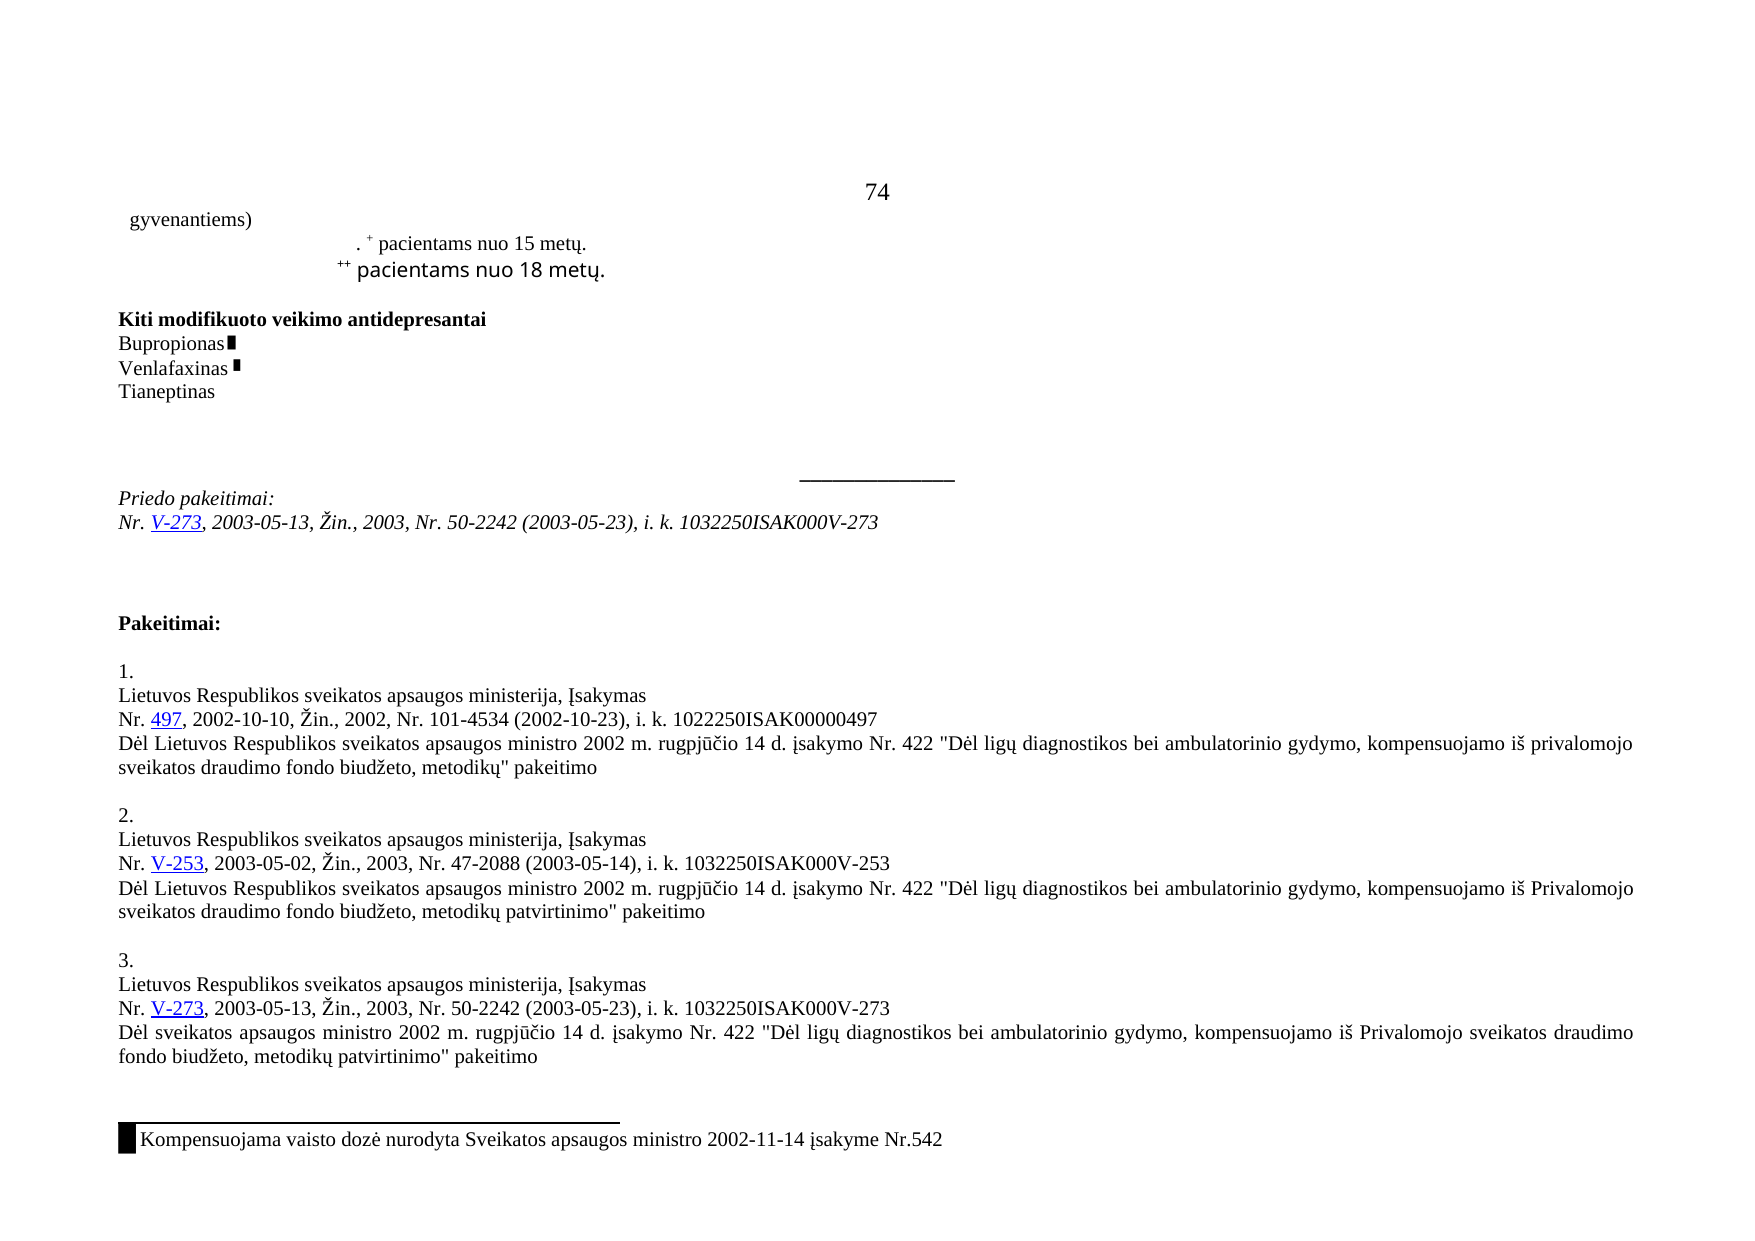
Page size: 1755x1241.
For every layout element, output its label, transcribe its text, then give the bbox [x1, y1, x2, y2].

text Kiti modifikuoto veikimo antidepresantai [118, 307, 1636, 331]
text 2. [118, 803, 1636, 827]
text Nr. V-253, 2003-05-02, Žin., 2003, Nr. 47-2088 (2003-05-14), i. k. 1032250ISAK000V-253 [118, 851, 1636, 875]
text 1. [118, 659, 1636, 683]
text Lietuvos Respublikos sveikatos apsaugos ministerija, Įsakymas [118, 827, 1636, 851]
text Nr. V-273, 2003-05-13, Žin., 2003, Nr. 50-2242 (2003-05-23), i. k. 1032250ISAK000V-273 [118, 996, 1636, 1020]
table_header gyvenantiems) . + pacientams nuo 15 metų. ++ pacientams nuo 18 metų. [118, 207, 824, 283]
text Dėl Lietuvos Respublikos sveikatos apsaugos ministro 2002 m. rugpjūčio 14 d. įsakymo Nr. 422 "Dėl ligų diagnostikos bei ambulatorinio gydymo, kompensuojamo iš privalomojo sveikatos draudimo fondo biudžeto, metodikų" pakeitimo [118, 731, 1636, 779]
text Nr. V-273, 2003-05-13, Žin., 2003, Nr. 50-2242 (2003-05-23), i. k. 1032250ISAK000V-273 [118, 510, 1636, 534]
text Priedo pakeitimai: [118, 486, 1636, 510]
text ______________ [118, 452, 1636, 486]
text Nr. 497, 2002-10-10, Žin., 2002, Nr. 101-4534 (2002-10-23), i. k. 1022250ISAK00000497 [118, 707, 1636, 731]
text Lietuvos Respublikos sveikatos apsaugos ministerija, Įsakymas [118, 972, 1636, 996]
text Pakeitimai: [118, 611, 1636, 635]
text Kompensuojama vaisto dozė nurodyta Sveikatos apsaugos ministro 2002-11-14 įsakyme Nr.542 [136, 1123, 1636, 1152]
text Tianeptinas [118, 379, 1636, 403]
text 3. [118, 948, 1636, 972]
text Lietuvos Respublikos sveikatos apsaugos ministerija, Įsakymas [118, 683, 1636, 707]
text Dėl Lietuvos Respublikos sveikatos apsaugos ministro 2002 m. rugpjūčio 14 d. įsakymo Nr. 422 "Dėl ligų diagnostikos bei ambulatorinio gydymo, kompensuojamo iš Privalomojo sveikatos draudimo fondo biudžeto, metodikų patvirtinimo" pakeitimo [118, 875, 1636, 923]
text Bupropionas █ [118, 331, 1636, 355]
text Dėl sveikatos apsaugos ministro 2002 m. rugpjūčio 14 d. įsakymo Nr. 422 "Dėl ligų diagnostikos bei ambulatorinio gydymo, kompensuojamo iš Privalomojo sveikatos draudimo fondo biudžeto, metodikų patvirtinimo" pakeitimo [118, 1020, 1636, 1068]
text Venlafaxinas [118, 355, 1636, 379]
